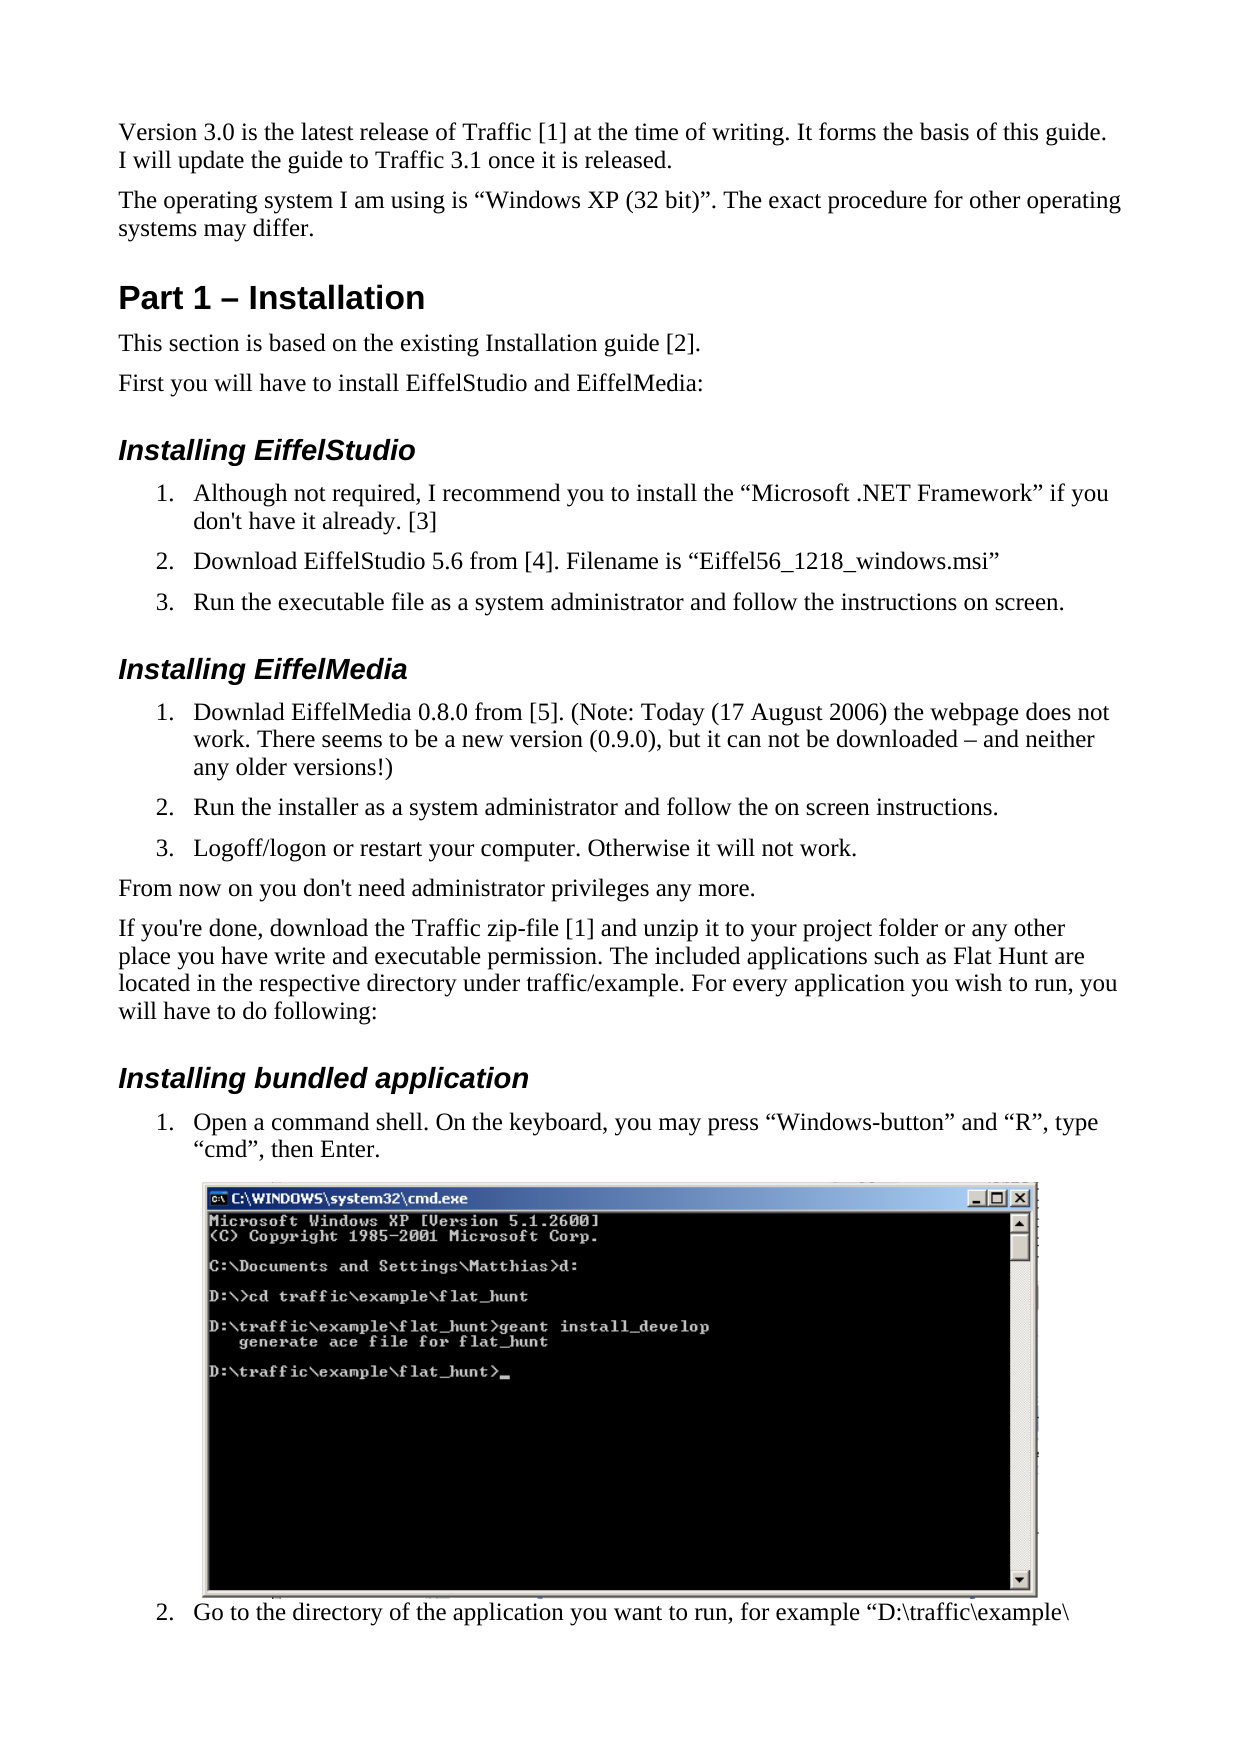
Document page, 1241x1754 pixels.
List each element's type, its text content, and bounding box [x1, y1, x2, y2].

text First you will have to install EiffelStudio and EiffelMedia: [118, 369, 1122, 397]
list Go to the directory of the application you want to run, for example “D:\traffic\example\ [156, 1176, 1122, 1626]
text The operating system I am using is “Windows XP (32 bit)”. The exact procedure for other operating systems may differ. [118, 186, 1122, 241]
list Run the executable file as a system administrator and follow the instructions on screen. [156, 588, 1122, 615]
subtitle Installing bundled application [118, 1062, 1122, 1095]
list Downlad EiffelMedia 0.8.0 from [5]. (Note: Today (17 August 2006) the webpage does not work. There seems to be a new version (0.9.0), but it can not be downloaded – and neither any older versions!) [156, 698, 1122, 781]
text From now on you don't need administrator privileges any more. [118, 874, 1122, 902]
list Although not required, I recommend you to install the “Microsoft .NET Framework” if you don't have it already. [3] [156, 479, 1122, 535]
list Run the installer as a system administrator and follow the on screen instructions. [156, 793, 1122, 821]
list Open a command shell. On the keyboard, you may press “Windows-button” and “R”, type “cmd”, then Enter. [156, 1108, 1122, 1163]
text This section is based on the existing Installation guide [2]. [118, 329, 1122, 357]
picture [201, 1182, 1039, 1599]
subtitle Installing EiffelMedia [118, 653, 1122, 685]
text Version 3.0 is the latest release of Traffic [1] at the time of writing. It forms the basis of this guide. I will update the guide to Traffic 3.1 once it is released. [118, 118, 1122, 173]
subtitle Part 1 – Installation [118, 279, 1122, 316]
list Logoff/logon or restart your computer. Otherwise it will not work. [156, 834, 1122, 861]
text If you're done, download the Traffic zip-file [1] and unzip it to your project folder or any other place you have write and executable permission. The included applications such as Flat Hunt are located in the respective directory under traffic/example. For every application you wish to run, you will have to do following: [118, 914, 1122, 1025]
list Download EiffelStudio 5.6 from [4]. Filename is “Eiffel56_1218_windows.msi” [156, 547, 1122, 575]
subtitle Installing EiffelStudio [118, 434, 1122, 467]
